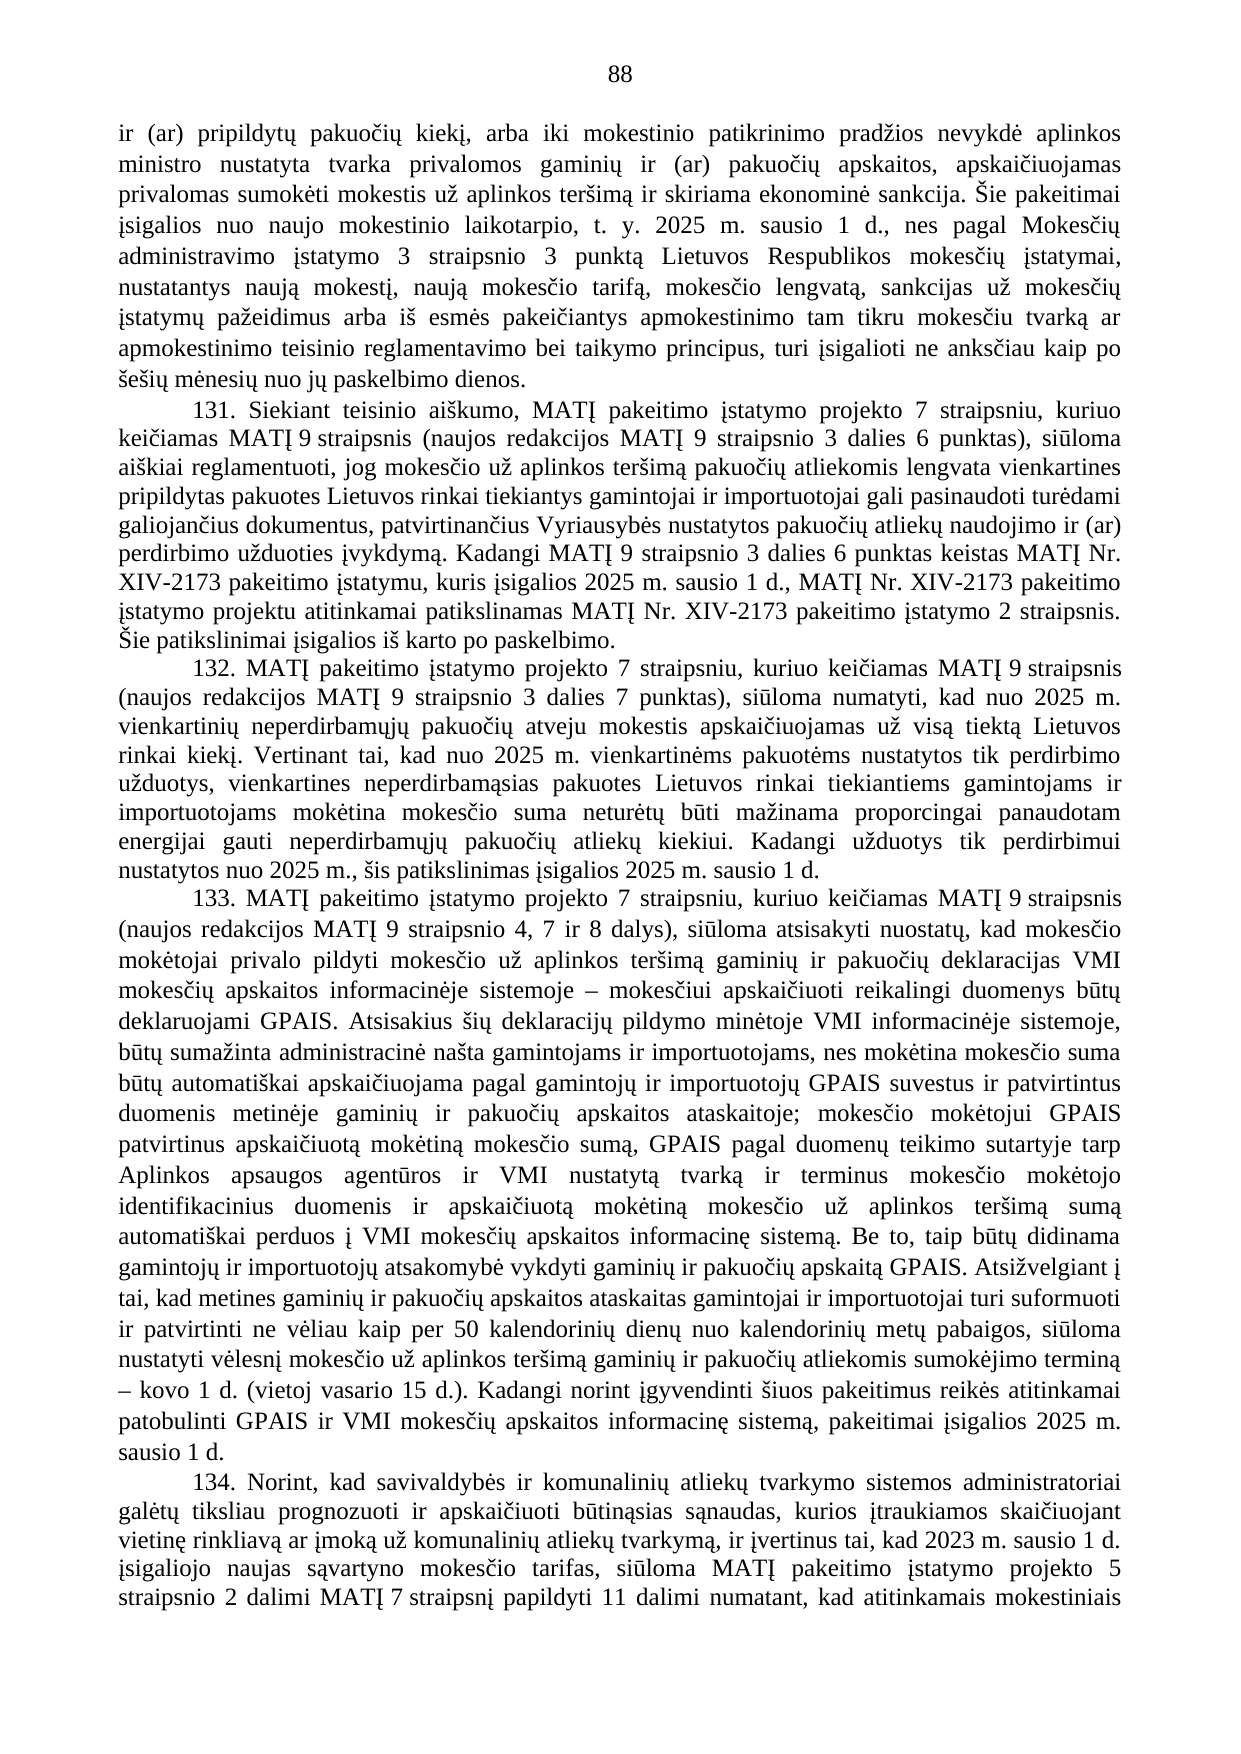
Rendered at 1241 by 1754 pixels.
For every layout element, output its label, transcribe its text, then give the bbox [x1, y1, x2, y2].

text 131. Siekiant teisinio aiškumo, MATĮ pakeitimo įstatymo projekto 7 straipsniu, kuriuo keičiamas MATĮ 9 straipsnis (naujos redakcijos MATĮ 9 straipsnio 3 dalies 6 punktas), siūloma aiškiai reglamentuoti, jog mokesčio už aplinkos teršimą pakuočių atliekomis lengvata vienkartines pripildytas pakuotes Lietuvos rinkai tiekiantys gamintojai ir importuotojai gali pasinaudoti turėdami galiojančius dokumentus, patvirtinančius Vyriausybės nustatytos pakuočių atliekų naudojimo ir (ar) perdirbimo užduoties įvykdymą. Kadangi MATĮ 9 straipsnio 3 dalies 6 punktas keistas MATĮ Nr. XIV-2173 pakeitimo įstatymu, kuris įsigalios 2025 m. sausio 1 d., MATĮ Nr. XIV-2173 pakeitimo įstatymo projektu atitinkamai patikslinamas MATĮ Nr. XIV-2173 pakeitimo įstatymo 2 straipsnis. Šie patikslinimai įsigalios iš karto po paskelbimo. [118, 395, 1122, 653]
text 132. MATĮ pakeitimo įstatymo projekto 7 straipsniu, kuriuo keičiamas MATĮ 9 straipsnis (naujos redakcijos MATĮ 9 straipsnio 3 dalies 7 punktas), siūloma numatyti, kad nuo 2025 m. vienkartinių neperdirbamųjų pakuočių atveju mokestis apskaičiuojamas už visą tiektą Lietuvos rinkai kiekį. Vertinant tai, kad nuo 2025 m. vienkartinėms pakuotėms nustatytos tik perdirbimo užduotys, vienkartines neperdirbamąsias pakuotes Lietuvos rinkai tiekiantiems gamintojams ir importuotojams mokėtina mokesčio suma neturėtų būti mažinama proporcingai panaudotam energijai gauti neperdirbamųjų pakuočių atliekų kiekiui. Kadangi užduotys tik perdirbimui nustatytos nuo 2025 m., šis patikslinimas įsigalios 2025 m. sausio 1 d. [118, 653, 1122, 883]
text 134. Norint, kad savivaldybės ir komunalinių atliekų tvarkymo sistemos administratoriai galėtų tiksliau prognozuoti ir apskaičiuoti būtinąsias sąnaudas, kurios įtraukiamos skaičiuojant vietinę rinkliavą ar įmoką už komunalinių atliekų tvarkymą, ir įvertinus tai, kad 2023 m. sausio 1 d. įsigaliojo naujas sąvartyno mokesčio tarifas, siūloma MATĮ pakeitimo įstatymo projekto 5 straipsnio 2 dalimi MATĮ 7 straipsnį papildyti 11 dalimi numatant, kad atitinkamais mokestiniais [118, 1467, 1122, 1611]
text ir (ar) pripildytų pakuočių kiekį, arba iki mokestinio patikrinimo pradžios nevykdė aplinkos ministro nustatyta tvarka privalomos gaminių ir (ar) pakuočių apskaitos, apskaičiuojamas privalomas sumokėti mokestis už aplinkos teršimą ir skiriama ekonominė sankcija. Šie pakeitimai įsigalios nuo naujo mokestinio laikotarpio, t. y. 2025 m. sausio 1 d., nes pagal Mokesčių administravimo įstatymo 3 straipsnio 3 punktą Lietuvos Respublikos mokesčių įstatymai, nustatantys naują mokestį, naują mokesčio tarifą, mokesčio lengvatą, sankcijas už mokesčių įstatymų pažeidimus arba iš esmės pakeičiantys apmokestinimo tam tikru mokesčiu tvarką ar apmokestinimo teisinio reglamentavimo bei taikymo principus, turi įsigalioti ne anksčiau kaip po šešių mėnesių nuo jų paskelbimo dienos. [118, 118, 1122, 393]
text 133. MATĮ pakeitimo įstatymo projekto 7 straipsniu, kuriuo keičiamas MATĮ 9 straipsnis (naujos redakcijos MATĮ 9 straipsnio 4, 7 ir 8 dalys), siūloma atsisakyti nuostatų, kad mokesčio mokėtojai privalo pildyti mokesčio už aplinkos teršimą gaminių ir pakuočių deklaracijas VMI mokesčių apskaitos informacinėje sistemoje – mokesčiui apskaičiuoti reikalingi duomenys būtų deklaruojami GPAIS. Atsisakius šių deklaracijų pildymo minėtoje VMI informacinėje sistemoje, būtų sumažinta administracinė našta gamintojams ir importuotojams, nes mokėtina mokesčio suma būtų automatiškai apskaičiuojama pagal gamintojų ir importuotojų GPAIS suvestus ir patvirtintus duomenis metinėje gaminių ir pakuočių apskaitos ataskaitoje; mokesčio mokėtojui GPAIS patvirtinus apskaičiuotą mokėtiną mokesčio sumą, GPAIS pagal duomenų teikimo sutartyje tarp Aplinkos apsaugos agentūros ir VMI nustatytą tvarką ir terminus mokesčio mokėtojo identifikacinius duomenis ir apskaičiuotą mokėtiną mokesčio už aplinkos teršimą sumą automatiškai perduos į VMI mokesčių apskaitos informacinę sistemą. Be to, taip būtų didinama gamintojų ir importuotojų atsakomybė vykdyti gaminių ir pakuočių apskaitą GPAIS. Atsižvelgiant į tai, kad metines gaminių ir pakuočių apskaitos ataskaitas gamintojai ir importuotojai turi suformuoti ir patvirtinti ne vėliau kaip per 50 kalendorinių dienų nuo kalendorinių metų pabaigos, siūloma nustatyti vėlesnį mokesčio už aplinkos teršimą gaminių ir pakuočių atliekomis sumokėjimo terminą – kovo 1 d. (vietoj vasario 15 d.). Kadangi norint įgyvendinti šiuos pakeitimus reikės atitinkamai patobulinti GPAIS ir VMI mokesčių apskaitos informacinę sistemą, pakeitimai įsigalios 2025 m. sausio 1 d. [118, 883, 1122, 1465]
